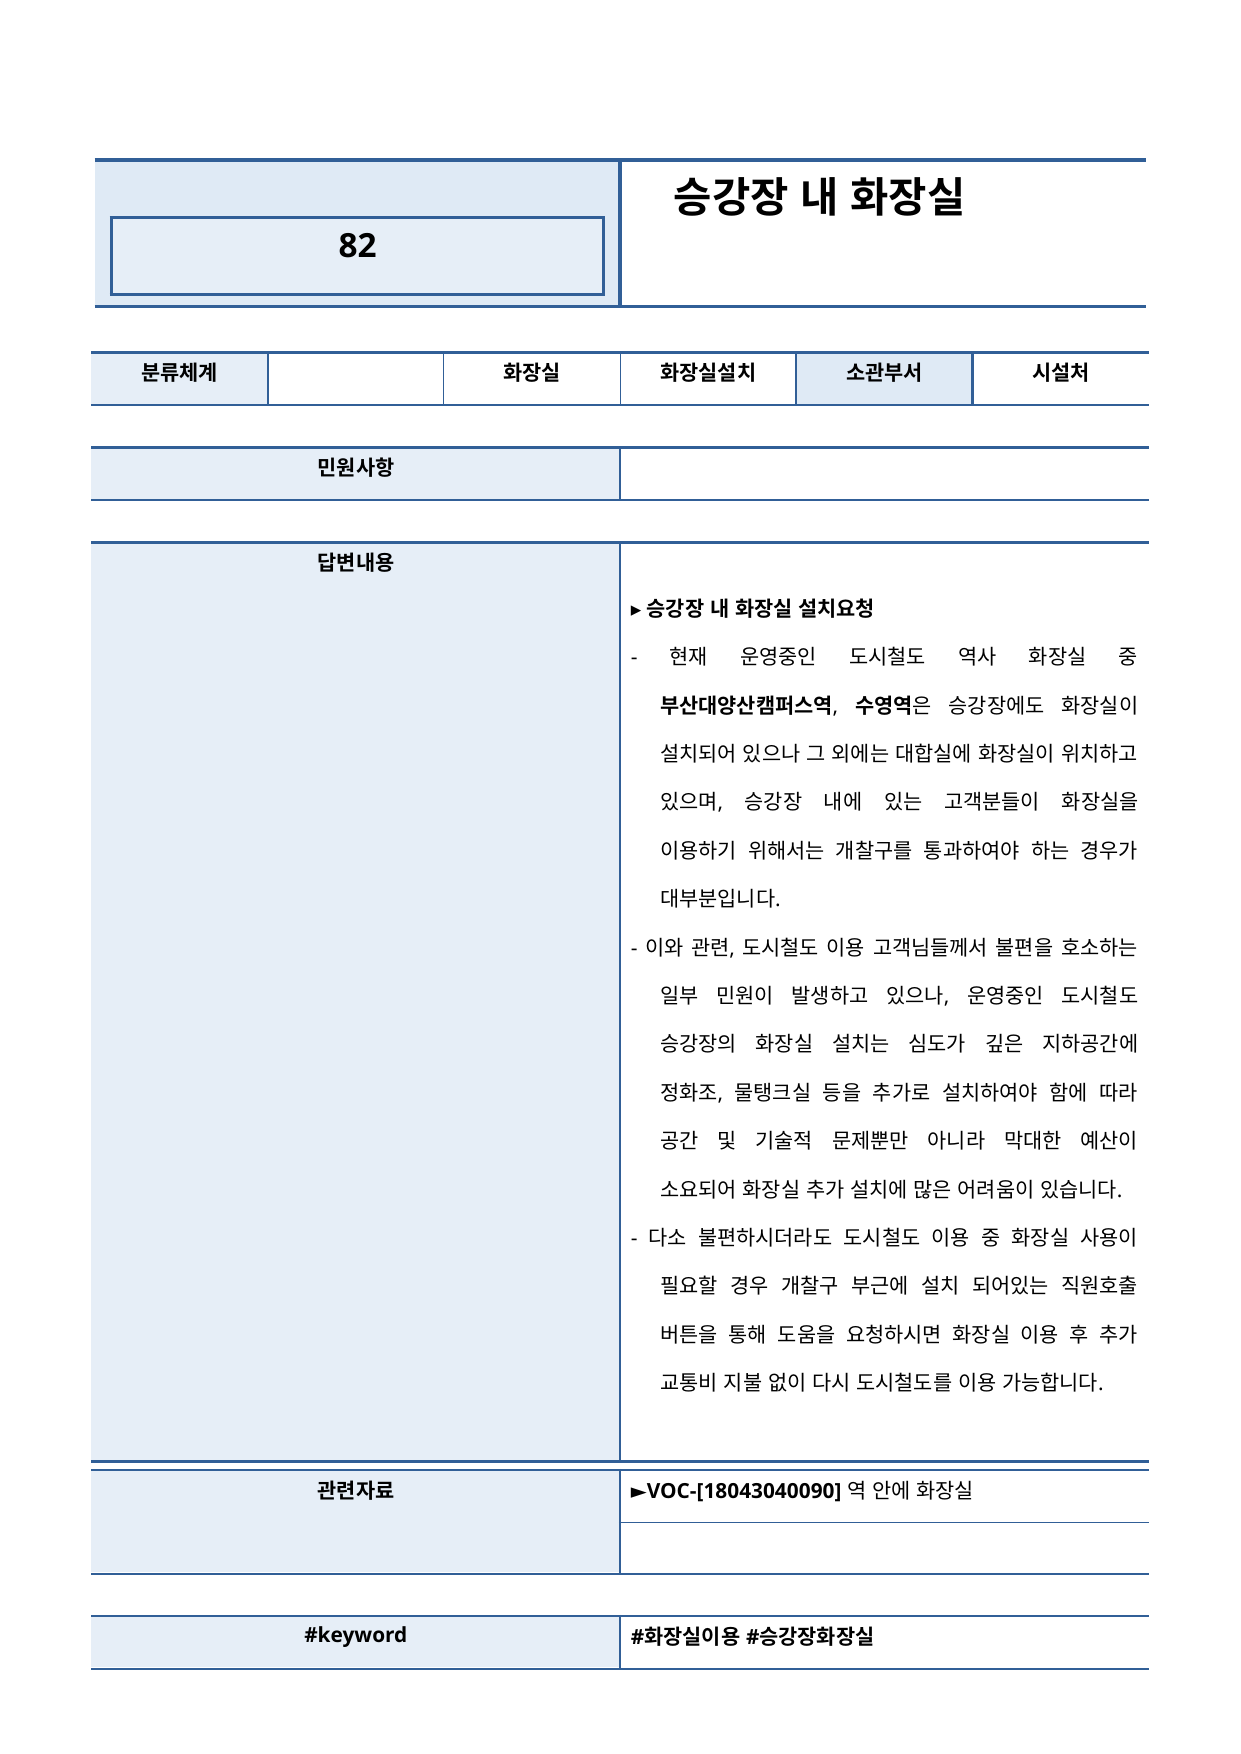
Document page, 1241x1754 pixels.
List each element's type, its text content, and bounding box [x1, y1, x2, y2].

table_header 소관부서 [797, 354, 971, 404]
table_header 분류체계 [91, 354, 267, 404]
table_header 민원사항 [91, 449, 619, 499]
table_header 화장실설치 [621, 354, 795, 404]
table_cell [621, 1523, 1149, 1572]
table_header 화장실 [444, 354, 620, 404]
table_header 시설처 [974, 354, 1149, 404]
table_header 승강장 내 화장실 [622, 162, 1146, 305]
table_header #화장실이용 #승강장화장실 [621, 1617, 1149, 1667]
table_header [621, 449, 1149, 499]
table_header 82 [113, 219, 602, 293]
table_header ►VOC-[18043040090] 역 안에 화장실 [621, 1471, 1149, 1521]
table_header ▸ 승강장 내 화장실 설치요청 - 현재 운영중인 도시철도 역사 화장실 중 부산대양산캠퍼스역, 수영역은 승강장에도 화장실이 설치되어 있으나 그 외에는 대합실에 화장실이 위치하고 있으며, 승강장 내에 있는 고객분들이 화장실을 이용하기 위해서는 개찰구를 통과하여야 하는 경우가 대부분입니다. - 이와 관련, 도시철도 이용 고객님들께서 불편을 호소하는 일부 민원이 발생하고 있으나, 운영중인 도시철도 승강장의 화장실 설치는 심도가 깊은 지하공간에 정화조, 물탱크실 등을 추가로 설치하여야 함에 따라 공간 및 기술적 문제뿐만 아니라 막대한 예산이 소요되어 화장실 추가 설치에 많은 어려움이 있습니다. - 다소 불편하시더라도 도시철도 이용 중 화장실 사용이 필요할 경우 개찰구 부근에 설치 되어있는 직원호출 버튼을 통해 도움을 요청하시면 화장실 이용 후 추가 교통비 지불 없이 다시 도시철도를 이용 가능합니다. [621, 544, 1149, 1460]
table_header 관련자료 [91, 1471, 619, 1572]
table_header #keyword [91, 1617, 619, 1667]
table_header 답변내용 [91, 544, 619, 1460]
table_header [269, 354, 443, 404]
table_header [95, 162, 618, 305]
